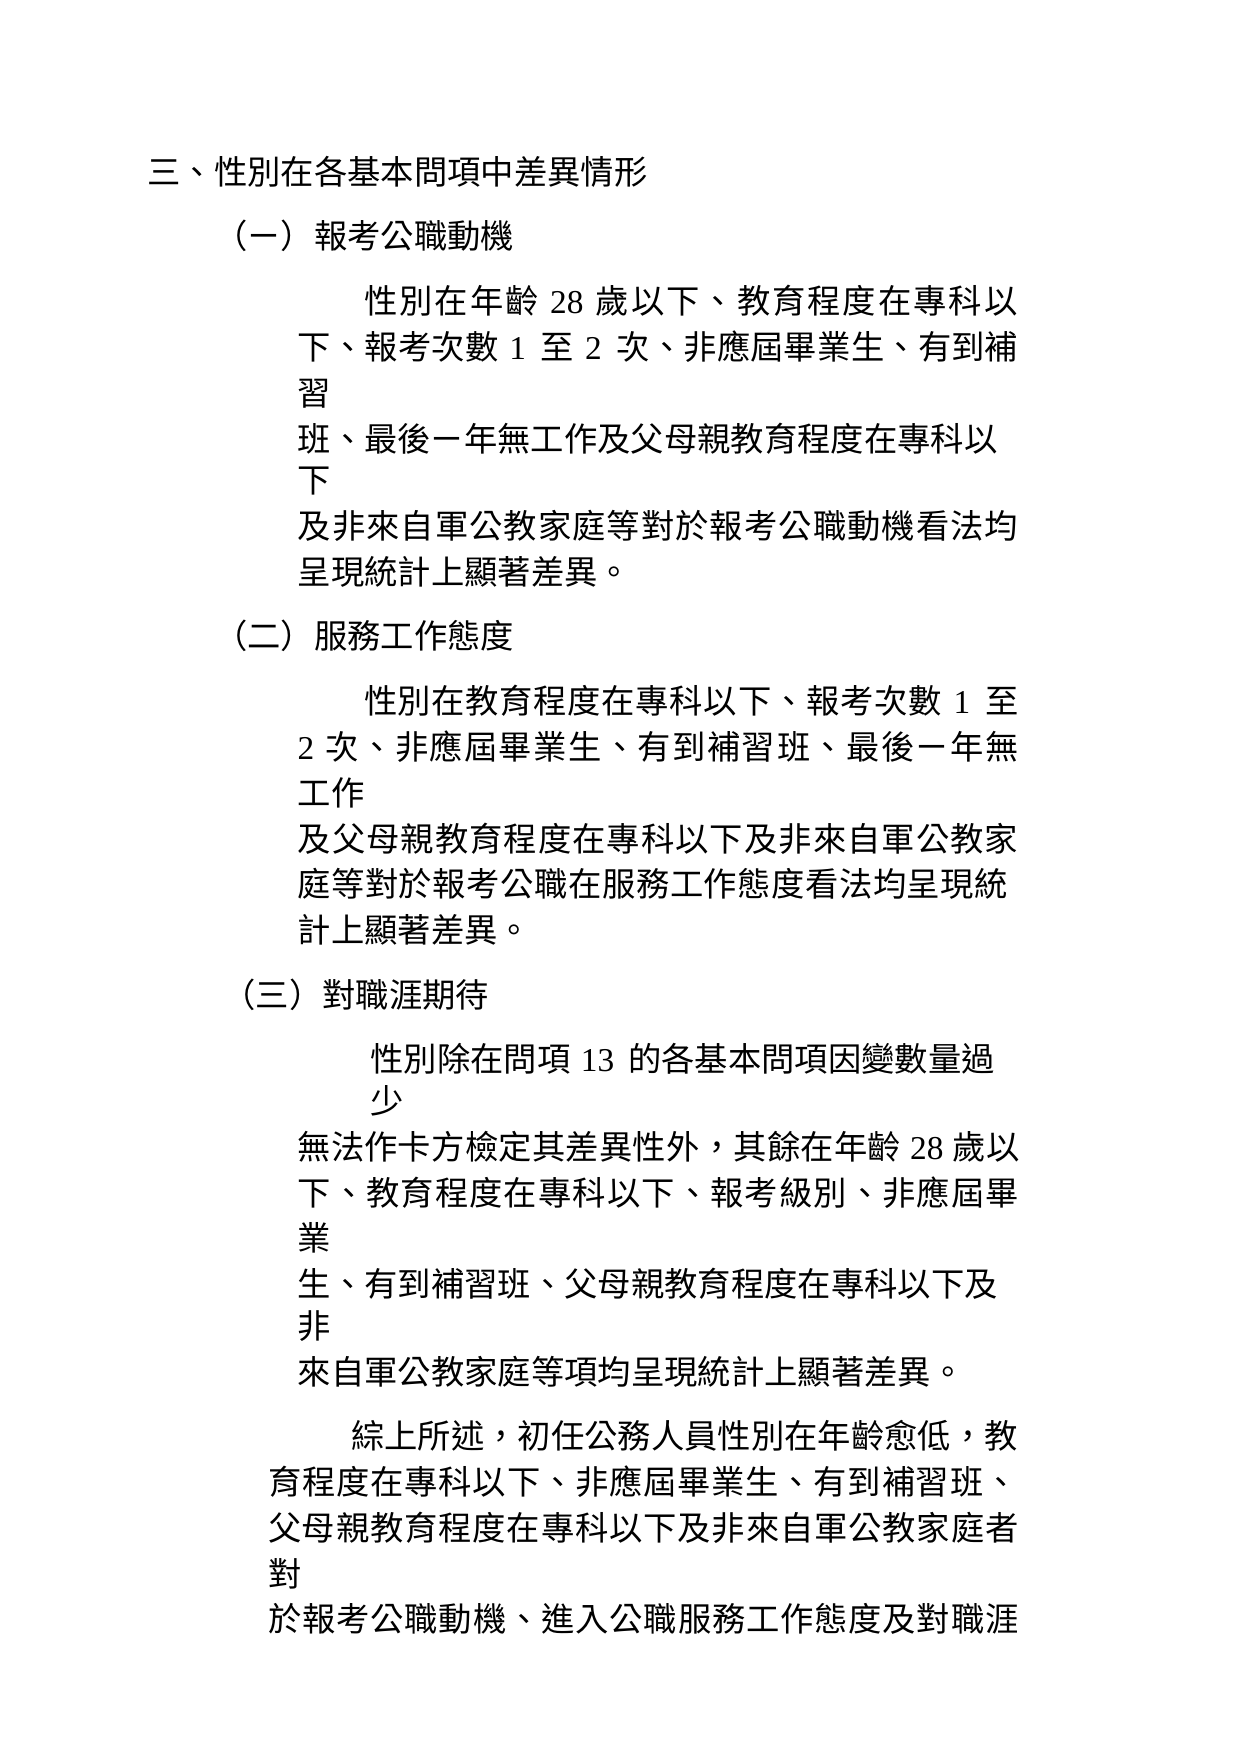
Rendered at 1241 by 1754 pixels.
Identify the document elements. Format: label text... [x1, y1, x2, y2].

text 性別在年齡 28 歲以下、教育程度在專科以 下、報考次數1至2次、非應屆畢業生、有到補習 [297, 277, 1019, 414]
text 綜上所述，初任公務人員性別在年齡愈低，教 [351, 1415, 1019, 1457]
text （三）對職涯期待 [222, 974, 1019, 1015]
text 於報考公職動機、進入公職服務工作態度及對職涯 [268, 1595, 1019, 1641]
text 生、有到補習班、父母親教育程度在專科以下及非 [297, 1263, 1019, 1346]
text 及非來自軍公教家庭等對於報考公職動機看法均呈現統計上顯著差異。 [297, 502, 1019, 593]
text 來自軍公教家庭等項均呈現統計上顯著差異。 [297, 1351, 1019, 1392]
text 無法作卡方檢定其差異性外，其餘在年齡 28 歲以下、教育程度在專科以下、報考級別、非應屆畢業 [297, 1123, 1019, 1260]
text 育程度在專科以下、非應屆畢業生、有到補習班、父母親教育程度在專科以下及非來自軍公教家庭者對 [268, 1457, 1019, 1595]
text 性別除在問項13的各基本問項因變數量過少 [370, 1038, 1019, 1122]
text 性別在教育程度在專科以下、報考次數1至2 次、非應屆畢業生、有到補習班、最後ㄧ年無工作 [297, 677, 1019, 814]
text （二）服務工作態度 [214, 616, 1019, 657]
text （ㄧ）報考公職動機 [214, 216, 1019, 257]
text 班、最後ㄧ年無工作及父母親教育程度在專科以下 [297, 418, 1019, 501]
text 及父母親教育程度在專科以下及非來自軍公教家庭等對於報考公職在服務工作態度看法均呈現統 [297, 814, 1019, 906]
text 計上顯著差異。 [297, 909, 1019, 951]
text 三、性別在各基本問項中差異情形 [147, 151, 1019, 193]
